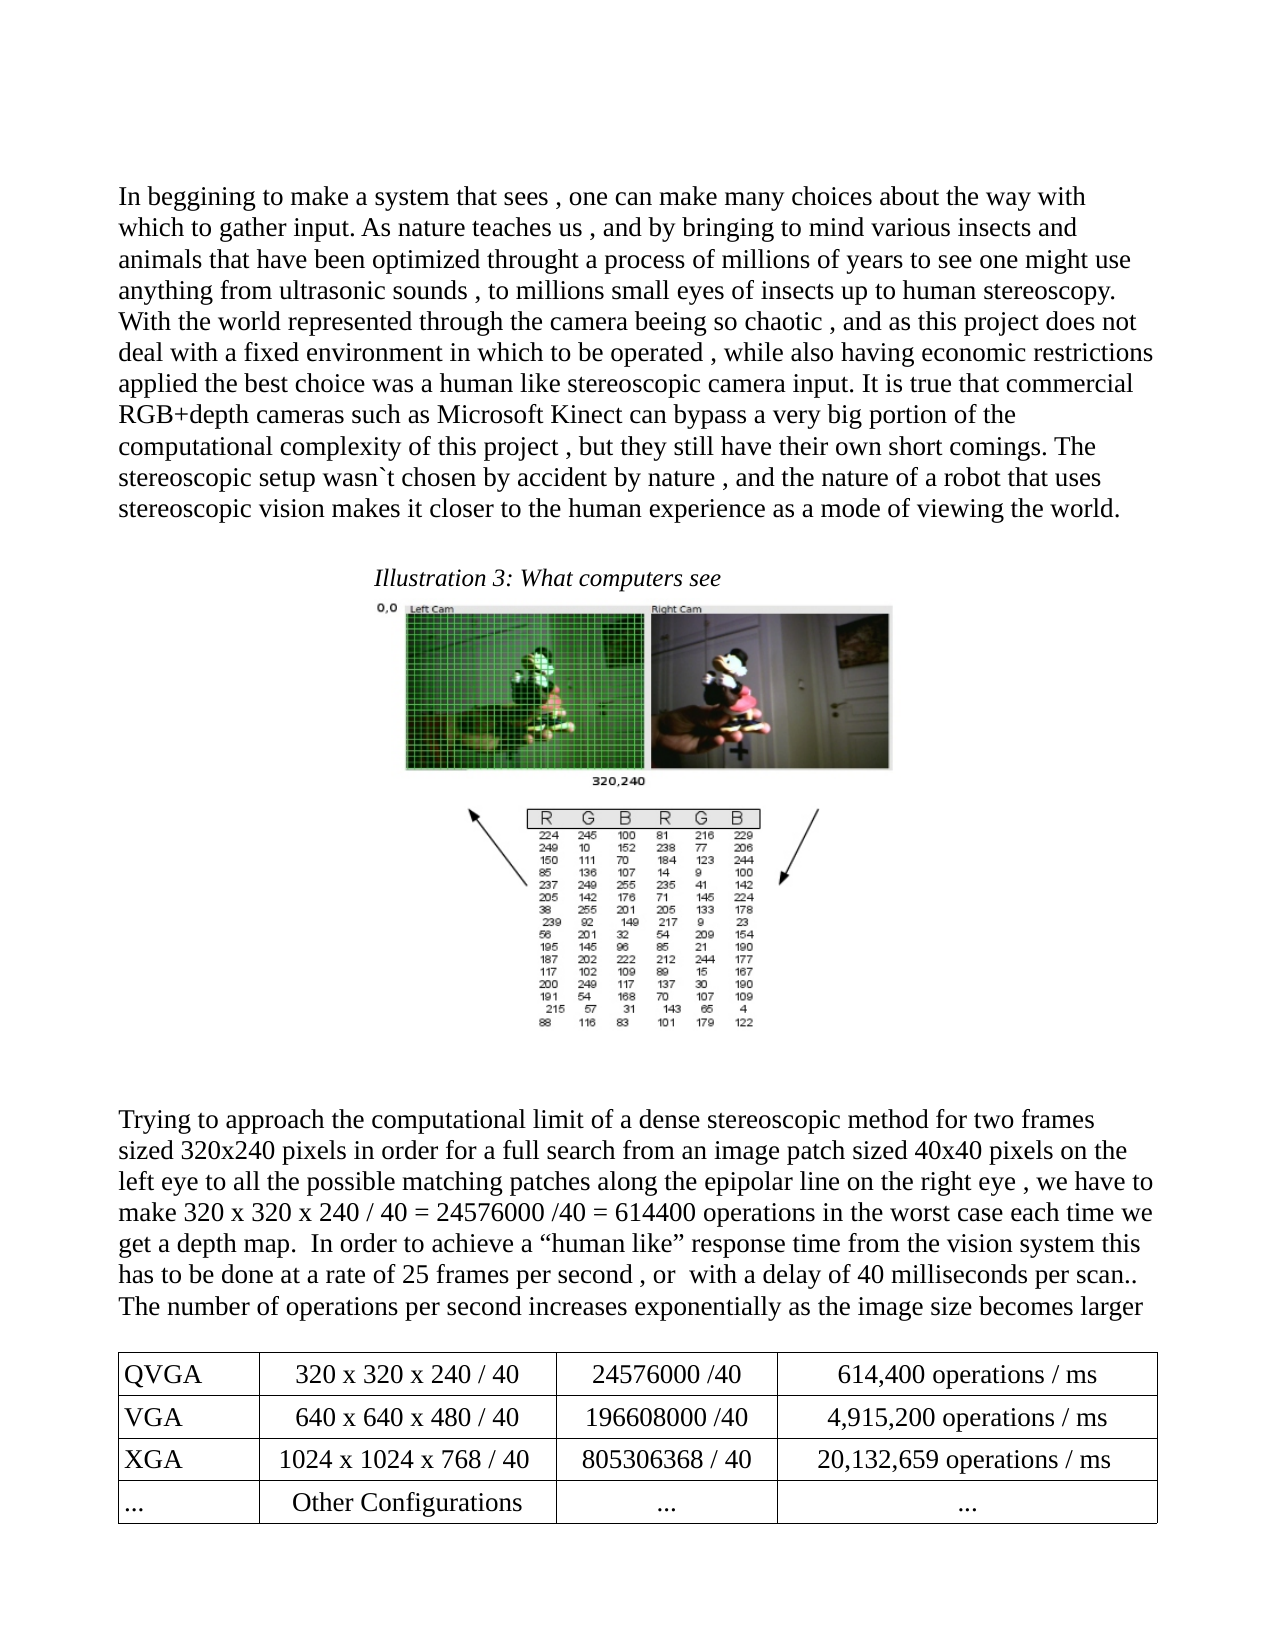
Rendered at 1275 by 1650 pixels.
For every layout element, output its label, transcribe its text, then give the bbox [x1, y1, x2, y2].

text Illustration 3: What computers see [374, 563, 901, 592]
table_header 614,400 operations / ms [778, 1353, 1157, 1395]
table_header 320 x 320 x 240 / 40 [260, 1353, 556, 1395]
table_cell 640 x 640 x 480 / 40 [260, 1396, 556, 1437]
table_header 24576000 /40 [557, 1353, 777, 1395]
table_cell ... [778, 1481, 1157, 1523]
table_cell 196608000 /40 [557, 1396, 777, 1437]
table_cell 1024 x 1024 x 768 / 40 [260, 1439, 556, 1480]
picture [373, 598, 902, 1058]
table_cell Other Configurations [260, 1481, 556, 1523]
table_header QVGA [119, 1353, 259, 1395]
table_cell 20,132,659 operations / ms [778, 1439, 1157, 1480]
table_cell ... [557, 1481, 777, 1523]
table_cell 4,915,200 operations / ms [778, 1396, 1157, 1437]
table_cell VGA [119, 1396, 259, 1437]
text In beggining to make a system that sees , one can make many choices about the way with which to gather input. As nature teaches us , and by bringing to mind various insects and animals that have been optimized throught a process of millions of years to see one might use anything from ultrasonic sounds , to millions small eyes of insects up to human stereoscopy. With the world represented through the camera beeing so chaotic , and as this project does not deal with a fixed environment in which to be operated , while also having economic restrictions applied the best choice was a human like stereoscopic camera input. It is true that commercial RGB+depth cameras such as Microsoft Kinect can bypass a very big portion of the computational complexity of this project , but they still have their own short comings. The stereoscopic setup wasn`t chosen by accident by nature , and the nature of a robot that uses stereoscopic vision makes it closer to the human experience as a mode of viewing the world. [118, 180, 1157, 523]
table_cell 805306368 / 40 [557, 1439, 777, 1480]
text The number of operations per second increases exponentially as the image size becomes larger [118, 1290, 1157, 1321]
text Trying to approach the computational limit of a dense stereoscopic method for two frames sized 320x240 pixels in order for a full search from an image patch sized 40x40 pixels on the left eye to all the possible matching patches along the epipolar line on the right eye , we have to make 320 x 320 x 240 / 40 = 24576000 /40 = 614400 operations in the worst case each time we get a depth map. In order to achieve a “human like” response time from the vision system this has to be done at a rate of 25 frames per second , or with a delay of 40 milliseconds per scan.. [118, 1103, 1157, 1290]
table_cell ... [119, 1481, 259, 1523]
table_cell XGA [119, 1439, 259, 1480]
